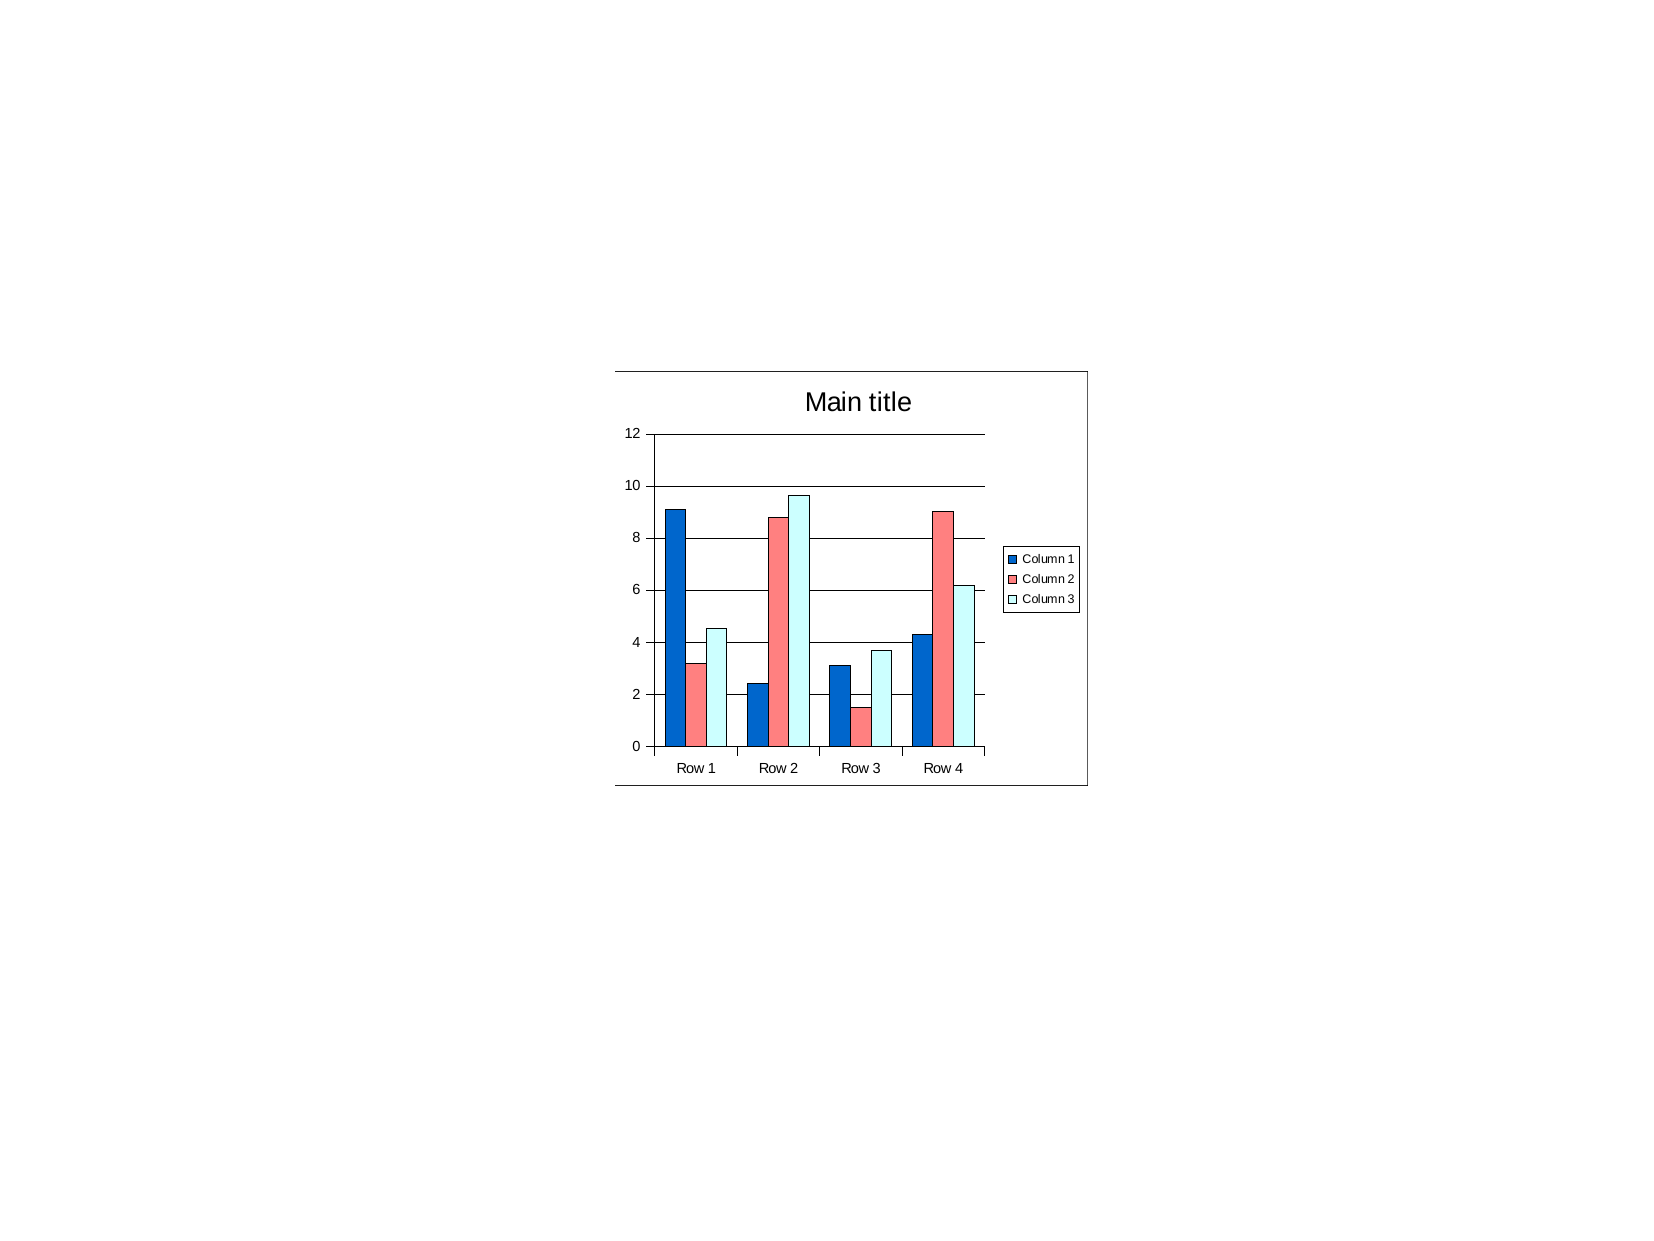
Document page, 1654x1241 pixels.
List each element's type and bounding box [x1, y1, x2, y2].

chart [615, 371, 1088, 786]
